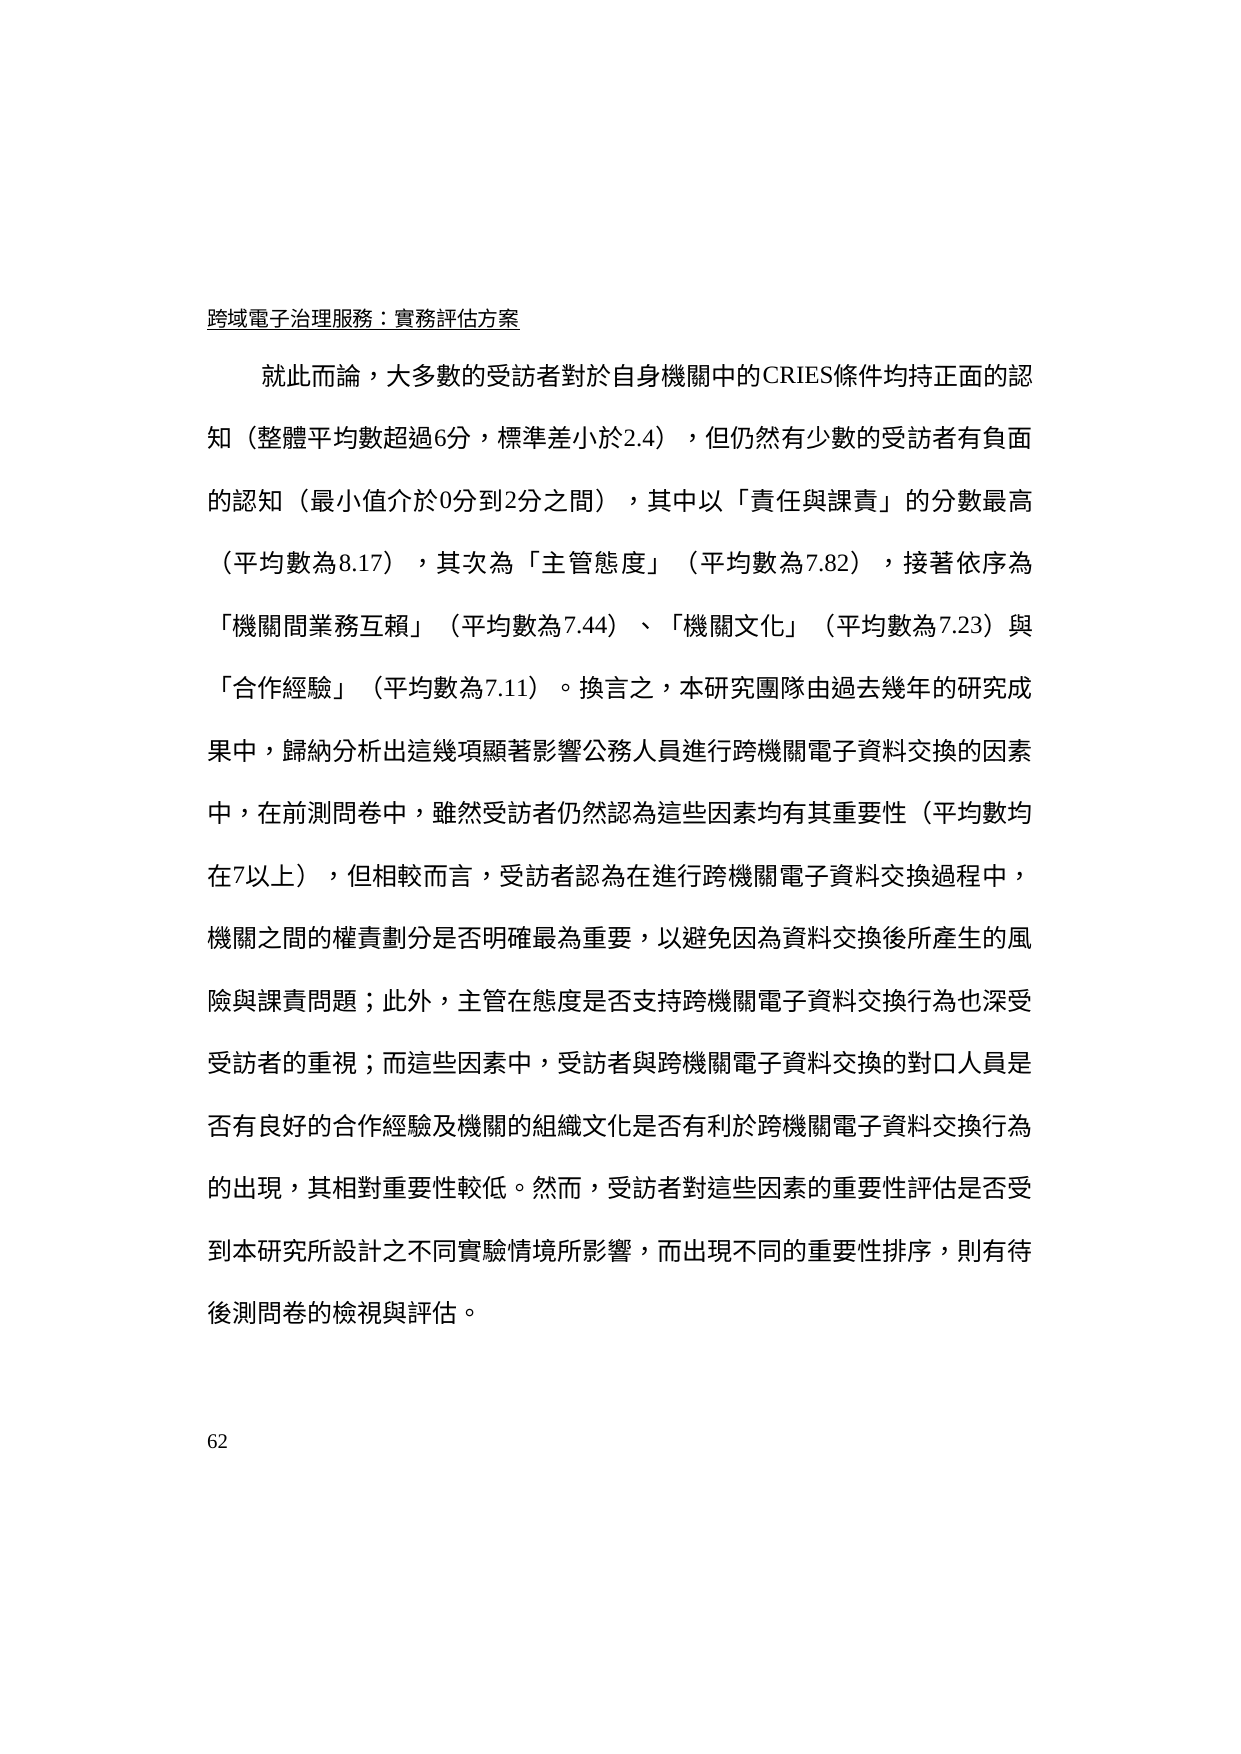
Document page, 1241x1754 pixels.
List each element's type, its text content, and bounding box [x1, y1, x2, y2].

text 就此而論，大多數的受訪者對於自身機關中的CRIES條件均持正面的認知（整體平均數超過6分，標準差小於2.4），但仍然有少數的受訪者有負面的認知（最小值介於0分到2分之間），其中以「責任與課責」的分數最高（平均數為8.17），其次為「主管態度」（平均數為7.82），接著依序為「機關間業務互賴」（平均數為7.44）、「機關文化」（平均數為7.23）與「合作經驗」（平均數為7.11）。換言之，本研究團隊由過去幾年的研究成果中，歸納分析出這幾項顯著影響公務人員進行跨機關電子資料交換的因素中，在前測問卷中，雖然受訪者仍然認為這些因素均有其重要性（平均數均在7以上），但相較而言，受訪者認為在進行跨機關電子資料交換過程中，機關之間的權責劃分是否明確最為重要，以避免因為資料交換後所產生的風險與課責問題；此外，主管在態度是否支持跨機關電子資料交換行為也深受受訪者的重視；而這些因素中，受訪者與跨機關電子資料交換的對口人員是否有良好的合作經驗及機關的組織文化是否有利於跨機關電子資料交換行為的出現，其相對重要性較低。然而，受訪者對這些因素的重要性評估是否受到本研究所設計之不同實驗情境所影響，而出現不同的重要性排序，則有待後測問卷的檢視與評估。 [207, 333, 1033, 1333]
